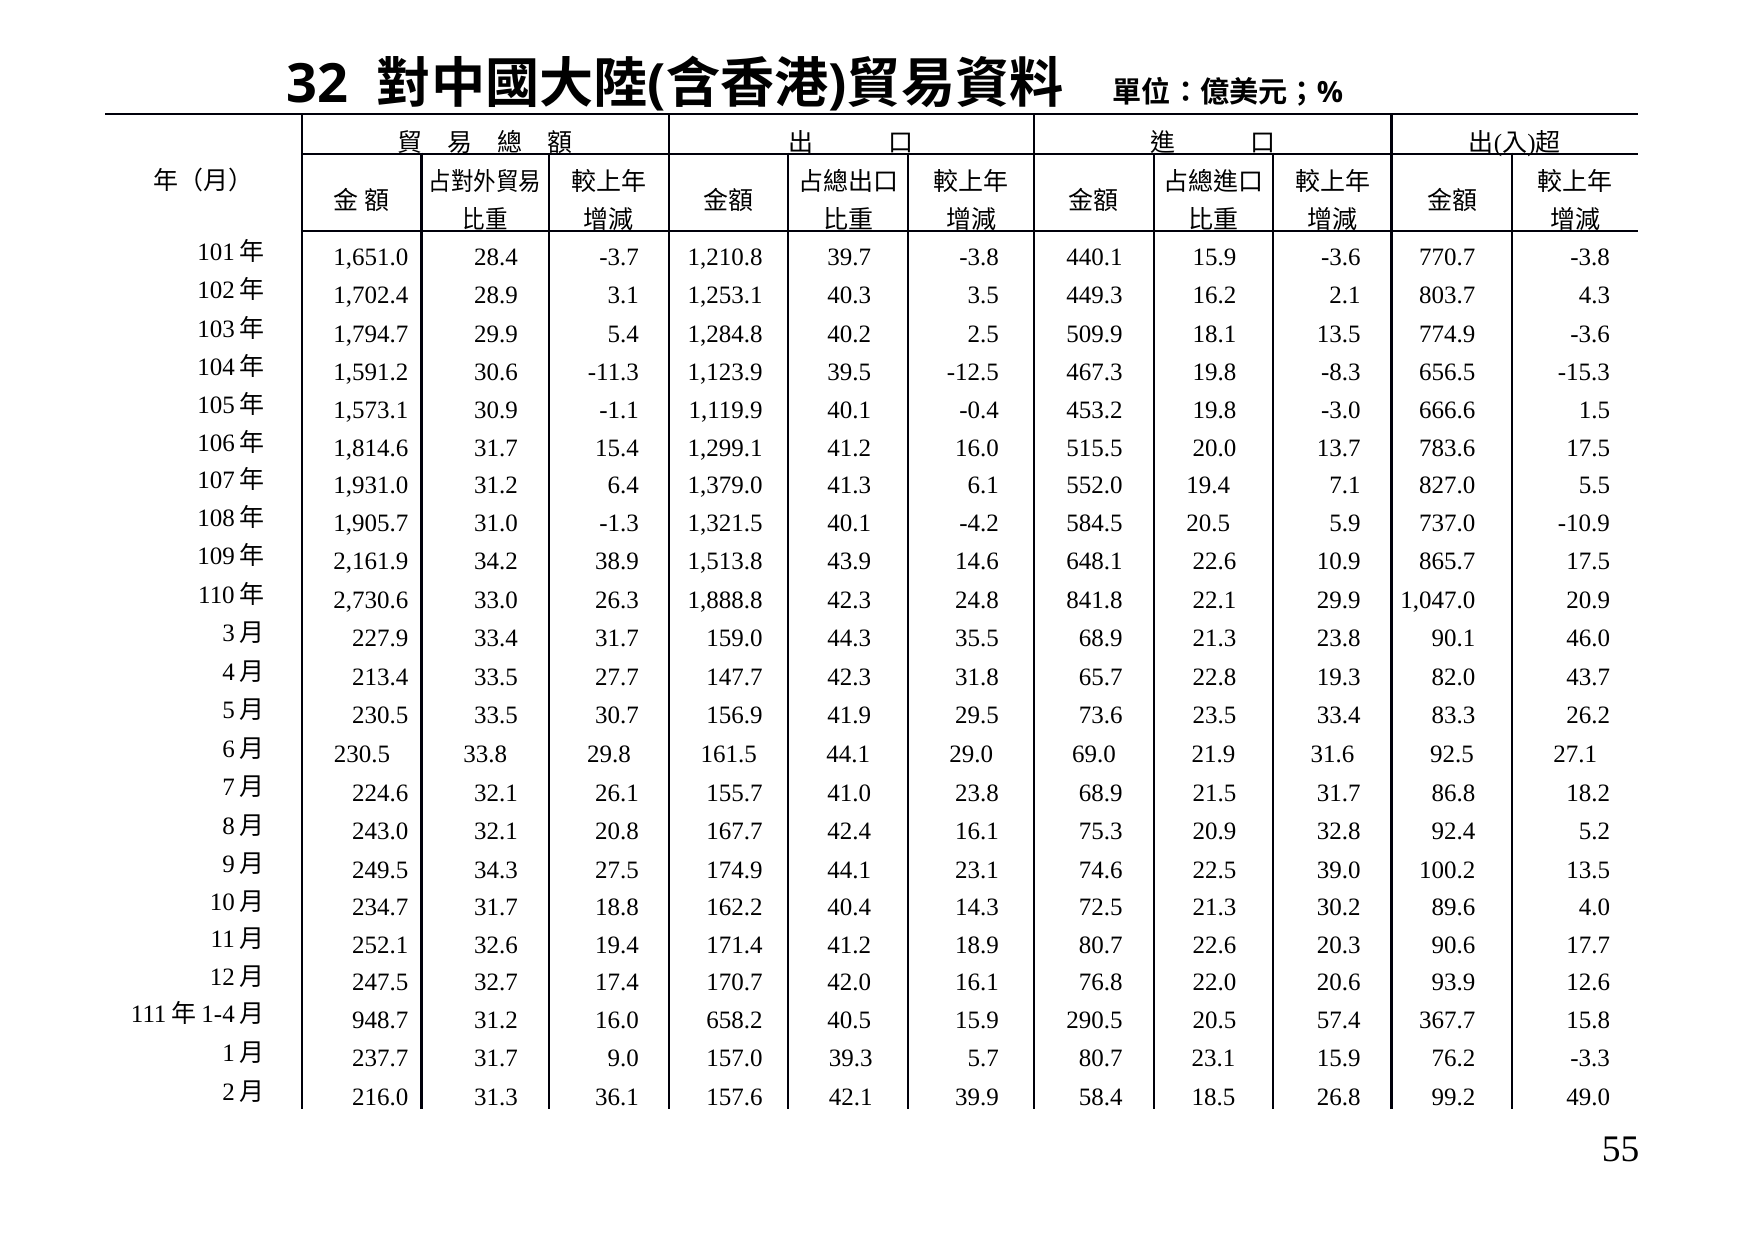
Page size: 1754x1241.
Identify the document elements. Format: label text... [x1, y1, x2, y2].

table_cell 33.5 [423, 651, 548, 689]
table_cell 44.1 [789, 844, 907, 882]
table_cell 237.7 [303, 1033, 420, 1070]
table_cell 19.4 [1155, 460, 1272, 497]
table_cell 17.5 [1513, 536, 1638, 573]
table_cell 30.7 [550, 690, 668, 727]
table_cell 1,931.0 [303, 460, 420, 497]
table_cell 1,379.0 [670, 460, 787, 497]
table_cell 1,651.0 [303, 232, 420, 269]
table_cell 31.3 [423, 1071, 548, 1109]
table_cell 16.1 [909, 806, 1033, 843]
table_cell 19.3 [1274, 651, 1390, 689]
table_cell 43.7 [1513, 651, 1638, 689]
table_cell 26.2 [1513, 690, 1638, 727]
table_cell -15.3 [1513, 346, 1638, 385]
table_cell 34.2 [423, 536, 548, 573]
table_cell 1,573.1 [303, 385, 420, 422]
table_cell 2.5 [909, 308, 1033, 346]
table_cell 93.9 [1393, 957, 1511, 994]
table_cell 783.6 [1393, 422, 1511, 460]
table_cell 803.7 [1393, 269, 1511, 308]
table_cell 11月 [105, 919, 301, 957]
table_cell 44.1 [789, 729, 907, 766]
table_cell 28.9 [423, 269, 548, 308]
table_header 出 口 [670, 115, 1033, 153]
table_cell -1.3 [550, 497, 668, 535]
table_cell 6月 [105, 729, 301, 766]
table_cell 3.5 [909, 269, 1033, 308]
table_cell 15.8 [1513, 994, 1638, 1032]
table_cell 5.9 [1274, 497, 1390, 535]
table_cell 157.0 [670, 1033, 787, 1070]
table_cell 18.5 [1155, 1071, 1272, 1109]
table_cell 90.6 [1393, 919, 1511, 957]
table_cell 252.1 [303, 919, 420, 957]
table_cell 1,047.0 [1393, 574, 1511, 612]
table_cell 17.5 [1513, 422, 1638, 460]
table_cell 22.6 [1155, 919, 1272, 957]
table_cell 13.7 [1274, 422, 1390, 460]
table_cell 39.0 [1274, 844, 1390, 882]
table_cell 31.7 [1274, 767, 1390, 804]
table_cell 40.1 [789, 385, 907, 422]
table_cell 1,513.8 [670, 536, 787, 573]
table_cell 32.1 [423, 767, 548, 804]
table_cell 4.3 [1513, 269, 1638, 308]
table_cell 2,730.6 [303, 574, 420, 612]
table_cell 83.3 [1393, 690, 1511, 727]
table_cell 29.5 [909, 690, 1033, 727]
table_cell 10月 [105, 882, 301, 919]
table_cell 27.1 [1513, 729, 1638, 766]
table_cell 31.7 [423, 1033, 548, 1070]
table_cell 2月 [105, 1071, 301, 1109]
table_cell 18.1 [1155, 308, 1272, 346]
table_cell 40.5 [789, 994, 907, 1032]
table_cell -3.8 [909, 232, 1033, 269]
table_header 進 口 [1035, 115, 1390, 153]
table_cell 156.9 [670, 690, 787, 727]
table_cell 20.3 [1274, 919, 1390, 957]
table_cell 367.7 [1393, 994, 1511, 1032]
table_cell 68.9 [1035, 613, 1153, 650]
table_cell 18.9 [909, 919, 1033, 957]
table_cell 1,794.7 [303, 308, 420, 346]
table_cell 1,284.8 [670, 308, 787, 346]
table_cell 30.9 [423, 385, 548, 422]
table_cell 101年 [105, 230, 301, 269]
table_cell 1,253.1 [670, 269, 787, 308]
table_header 年（月） [105, 115, 301, 230]
table_cell 31.2 [423, 460, 548, 497]
table_cell 90.1 [1393, 613, 1511, 650]
table_cell 106年 [105, 422, 301, 460]
table_cell 737.0 [1393, 497, 1511, 535]
table_cell 17.7 [1513, 919, 1638, 957]
table_cell 107年 [105, 460, 301, 497]
table_cell 80.7 [1035, 1033, 1153, 1070]
table_cell 21.3 [1155, 613, 1272, 650]
subtitle 32 對中國大陸(含香港)貿易資料 單位：億美元；% [103, 38, 1639, 113]
table_cell 15.9 [1274, 1033, 1390, 1070]
table_cell 249.5 [303, 844, 420, 882]
table_cell 80.7 [1035, 919, 1153, 957]
table_cell 162.2 [670, 882, 787, 919]
table_cell 42.1 [789, 1071, 907, 1109]
table_cell 33.0 [423, 574, 548, 612]
table_cell 4月 [105, 651, 301, 689]
table_cell 467.3 [1035, 346, 1153, 385]
table_cell 290.5 [1035, 994, 1153, 1032]
table_cell 40.1 [789, 497, 907, 535]
table_cell 39.9 [909, 1071, 1033, 1109]
table_cell 1,905.7 [303, 497, 420, 535]
table_cell 31.6 [1274, 729, 1390, 766]
table_cell 65.7 [1035, 651, 1153, 689]
table_cell 111年1-4月 [105, 994, 301, 1032]
table_cell 57.4 [1274, 994, 1390, 1032]
table_cell 827.0 [1393, 460, 1511, 497]
table_cell 占總進口比重 [1155, 155, 1272, 230]
table_cell 3.1 [550, 269, 668, 308]
table_cell 1,123.9 [670, 346, 787, 385]
table_cell 39.7 [789, 232, 907, 269]
table_cell 16.0 [550, 994, 668, 1032]
table_cell 227.9 [303, 613, 420, 650]
table_cell 金額 [1393, 155, 1511, 230]
table_cell 6.4 [550, 460, 668, 497]
table_cell 較上年 增減 [1513, 155, 1638, 230]
table_cell 占對外貿易比重 [423, 155, 548, 230]
table_cell 33.5 [423, 690, 548, 727]
table_cell 8月 [105, 806, 301, 843]
table_cell 20.9 [1155, 806, 1272, 843]
table_cell -8.3 [1274, 346, 1390, 385]
table_cell 1,702.4 [303, 269, 420, 308]
table_cell 1,814.6 [303, 422, 420, 460]
table_cell 31.0 [423, 497, 548, 535]
table_cell 69.0 [1035, 729, 1153, 766]
table_cell 102年 [105, 269, 301, 308]
table_cell 2.1 [1274, 269, 1390, 308]
table_cell 30.6 [423, 346, 548, 385]
table_cell 453.2 [1035, 385, 1153, 422]
table_cell 31.7 [423, 882, 548, 919]
table_cell 31.7 [550, 613, 668, 650]
table_cell 13.5 [1274, 308, 1390, 346]
table_cell 15.9 [1155, 232, 1272, 269]
table_cell 4.0 [1513, 882, 1638, 919]
table_cell 174.9 [670, 844, 787, 882]
table_cell 19.4 [550, 919, 668, 957]
table_cell 39.5 [789, 346, 907, 385]
table_cell 22.5 [1155, 844, 1272, 882]
table_cell 171.4 [670, 919, 787, 957]
table_cell 42.3 [789, 651, 907, 689]
table_cell 40.3 [789, 269, 907, 308]
table_cell 159.0 [670, 613, 787, 650]
table_cell 23.8 [909, 767, 1033, 804]
table_cell -3.6 [1513, 308, 1638, 346]
table_cell 34.3 [423, 844, 548, 882]
table_cell 26.1 [550, 767, 668, 804]
table_cell 31.2 [423, 994, 548, 1032]
table_cell 12月 [105, 957, 301, 994]
table_cell 5.7 [909, 1033, 1033, 1070]
table_cell 20.5 [1155, 994, 1272, 1032]
table_cell 18.2 [1513, 767, 1638, 804]
table_cell 42.0 [789, 957, 907, 994]
table_cell 23.1 [1155, 1033, 1272, 1070]
table_cell 73.6 [1035, 690, 1153, 727]
table_cell 較上年 增減 [1274, 155, 1390, 230]
table_cell 36.1 [550, 1071, 668, 1109]
table_cell 金額 [670, 155, 787, 230]
table_cell 865.7 [1393, 536, 1511, 573]
table_cell 金 額 [303, 155, 420, 230]
table_cell 33.8 [423, 729, 548, 766]
table_cell 16.1 [909, 957, 1033, 994]
table_cell 161.5 [670, 729, 787, 766]
table_cell 2,161.9 [303, 536, 420, 573]
table_cell 20.6 [1274, 957, 1390, 994]
table_cell 41.2 [789, 919, 907, 957]
table_cell 658.2 [670, 994, 787, 1032]
table_cell 20.5 [1155, 497, 1272, 535]
table_cell -3.8 [1513, 232, 1638, 269]
table_cell -3.7 [550, 232, 668, 269]
table_cell 515.5 [1035, 422, 1153, 460]
table_cell 21.9 [1155, 729, 1272, 766]
table_cell 110年 [105, 574, 301, 612]
table_cell 1.5 [1513, 385, 1638, 422]
table_cell 76.2 [1393, 1033, 1511, 1070]
table_cell 29.9 [423, 308, 548, 346]
table_cell 12.6 [1513, 957, 1638, 994]
table_cell 24.8 [909, 574, 1033, 612]
table_cell 1月 [105, 1033, 301, 1070]
table_cell 23.8 [1274, 613, 1390, 650]
table_cell 43.9 [789, 536, 907, 573]
table_cell 41.9 [789, 690, 907, 727]
table_cell 42.3 [789, 574, 907, 612]
table_cell 較上年 增減 [909, 155, 1033, 230]
table_header 貿 易 總 額 [303, 115, 668, 153]
table_cell 19.8 [1155, 385, 1272, 422]
table_cell 1,299.1 [670, 422, 787, 460]
table_cell -3.6 [1274, 232, 1390, 269]
table_cell 15.9 [909, 994, 1033, 1032]
table_cell 1,119.9 [670, 385, 787, 422]
table_cell 40.2 [789, 308, 907, 346]
table_cell 22.8 [1155, 651, 1272, 689]
table_cell -4.2 [909, 497, 1033, 535]
table_cell 230.5 [303, 729, 420, 766]
table_cell 216.0 [303, 1071, 420, 1109]
table_cell -3.0 [1274, 385, 1390, 422]
table_cell 42.4 [789, 806, 907, 843]
table_cell 17.4 [550, 957, 668, 994]
table_cell 23.1 [909, 844, 1033, 882]
table_cell 234.7 [303, 882, 420, 919]
table_cell 32.8 [1274, 806, 1390, 843]
table_cell 72.5 [1035, 882, 1153, 919]
table_cell 230.5 [303, 690, 420, 727]
table_cell -12.5 [909, 346, 1033, 385]
table_cell 13.5 [1513, 844, 1638, 882]
table_cell 948.7 [303, 994, 420, 1032]
table_cell 167.7 [670, 806, 787, 843]
table_cell -1.1 [550, 385, 668, 422]
table_cell 99.2 [1393, 1071, 1511, 1109]
table_cell 20.9 [1513, 574, 1638, 612]
table_cell 243.0 [303, 806, 420, 843]
table_cell 20.8 [550, 806, 668, 843]
table_cell 金額 [1035, 155, 1153, 230]
table_cell 18.8 [550, 882, 668, 919]
table_cell 170.7 [670, 957, 787, 994]
table_cell 1,321.5 [670, 497, 787, 535]
table_cell 22.6 [1155, 536, 1272, 573]
table_cell 1,888.8 [670, 574, 787, 612]
table_cell 105年 [105, 385, 301, 422]
table_cell 509.9 [1035, 308, 1153, 346]
table_cell 774.9 [1393, 308, 1511, 346]
table_cell 14.6 [909, 536, 1033, 573]
table_cell 656.5 [1393, 346, 1511, 385]
table_cell 76.8 [1035, 957, 1153, 994]
table_cell -10.9 [1513, 497, 1638, 535]
table_cell 22.1 [1155, 574, 1272, 612]
table_cell -3.3 [1513, 1033, 1638, 1070]
table_cell 841.8 [1035, 574, 1153, 612]
table_cell 82.0 [1393, 651, 1511, 689]
table_cell 108年 [105, 497, 301, 535]
table_cell 46.0 [1513, 613, 1638, 650]
table_cell 104年 [105, 346, 301, 385]
table_cell -0.4 [909, 385, 1033, 422]
table_cell 147.7 [670, 651, 787, 689]
table_cell 9月 [105, 844, 301, 882]
table_cell 74.6 [1035, 844, 1153, 882]
table_cell 157.6 [670, 1071, 787, 1109]
table_cell 較上年 增減 [550, 155, 668, 230]
table_cell 29.8 [550, 729, 668, 766]
table_cell 92.5 [1393, 729, 1511, 766]
table_cell 440.1 [1035, 232, 1153, 269]
table_cell 32.1 [423, 806, 548, 843]
table_cell 224.6 [303, 767, 420, 804]
table_cell 155.7 [670, 767, 787, 804]
table_cell 31.7 [423, 422, 548, 460]
table_cell 38.9 [550, 536, 668, 573]
table_cell 32.7 [423, 957, 548, 994]
table_cell 27.5 [550, 844, 668, 882]
table_cell 1,210.8 [670, 232, 787, 269]
table_header 出(入)超 [1393, 115, 1638, 153]
table_cell 31.8 [909, 651, 1033, 689]
table_cell 7.1 [1274, 460, 1390, 497]
table_cell 6.1 [909, 460, 1033, 497]
table_cell 39.3 [789, 1033, 907, 1070]
table_cell 86.8 [1393, 767, 1511, 804]
table_cell 44.3 [789, 613, 907, 650]
table_cell 92.4 [1393, 806, 1511, 843]
table_cell 29.9 [1274, 574, 1390, 612]
table_cell 23.5 [1155, 690, 1272, 727]
table_cell 26.8 [1274, 1071, 1390, 1109]
table_cell 5月 [105, 690, 301, 727]
table_cell 89.6 [1393, 882, 1511, 919]
table_cell 1,591.2 [303, 346, 420, 385]
table_cell 21.3 [1155, 882, 1272, 919]
table_cell 100.2 [1393, 844, 1511, 882]
table_cell 68.9 [1035, 767, 1153, 804]
table_cell 22.0 [1155, 957, 1272, 994]
table_cell 5.2 [1513, 806, 1638, 843]
table_cell 40.4 [789, 882, 907, 919]
table_cell 16.0 [909, 422, 1033, 460]
table_cell 247.5 [303, 957, 420, 994]
table_cell 5.4 [550, 308, 668, 346]
table_cell 449.3 [1035, 269, 1153, 308]
table_cell 20.0 [1155, 422, 1272, 460]
table_cell 9.0 [550, 1033, 668, 1070]
table_cell 103年 [105, 308, 301, 346]
table_cell 75.3 [1035, 806, 1153, 843]
table_cell 14.3 [909, 882, 1033, 919]
table_cell 33.4 [423, 613, 548, 650]
table_cell 30.2 [1274, 882, 1390, 919]
table_cell 21.5 [1155, 767, 1272, 804]
table_cell 16.2 [1155, 269, 1272, 308]
table_cell 27.7 [550, 651, 668, 689]
table_cell 19.8 [1155, 346, 1272, 385]
table_cell 3月 [105, 613, 301, 650]
table_cell 10.9 [1274, 536, 1390, 573]
table_cell 41.2 [789, 422, 907, 460]
table_cell 15.4 [550, 422, 668, 460]
table_cell 7月 [105, 767, 301, 804]
table_cell 213.4 [303, 651, 420, 689]
table_cell 770.7 [1393, 232, 1511, 269]
table_cell 584.5 [1035, 497, 1153, 535]
table_cell 49.0 [1513, 1071, 1638, 1109]
table_cell 26.3 [550, 574, 668, 612]
table_cell 35.5 [909, 613, 1033, 650]
table_cell 29.0 [909, 729, 1033, 766]
table_cell 5.5 [1513, 460, 1638, 497]
table_cell 占總出口比重 [789, 155, 907, 230]
table_cell 32.6 [423, 919, 548, 957]
table_cell -11.3 [550, 346, 668, 385]
table_cell 28.4 [423, 232, 548, 269]
table_cell 41.3 [789, 460, 907, 497]
table_cell 552.0 [1035, 460, 1153, 497]
table_cell 666.6 [1393, 385, 1511, 422]
table_cell 33.4 [1274, 690, 1390, 727]
table_cell 109年 [105, 536, 301, 573]
table_cell 58.4 [1035, 1071, 1153, 1109]
table_cell 648.1 [1035, 536, 1153, 573]
table_cell 41.0 [789, 767, 907, 804]
